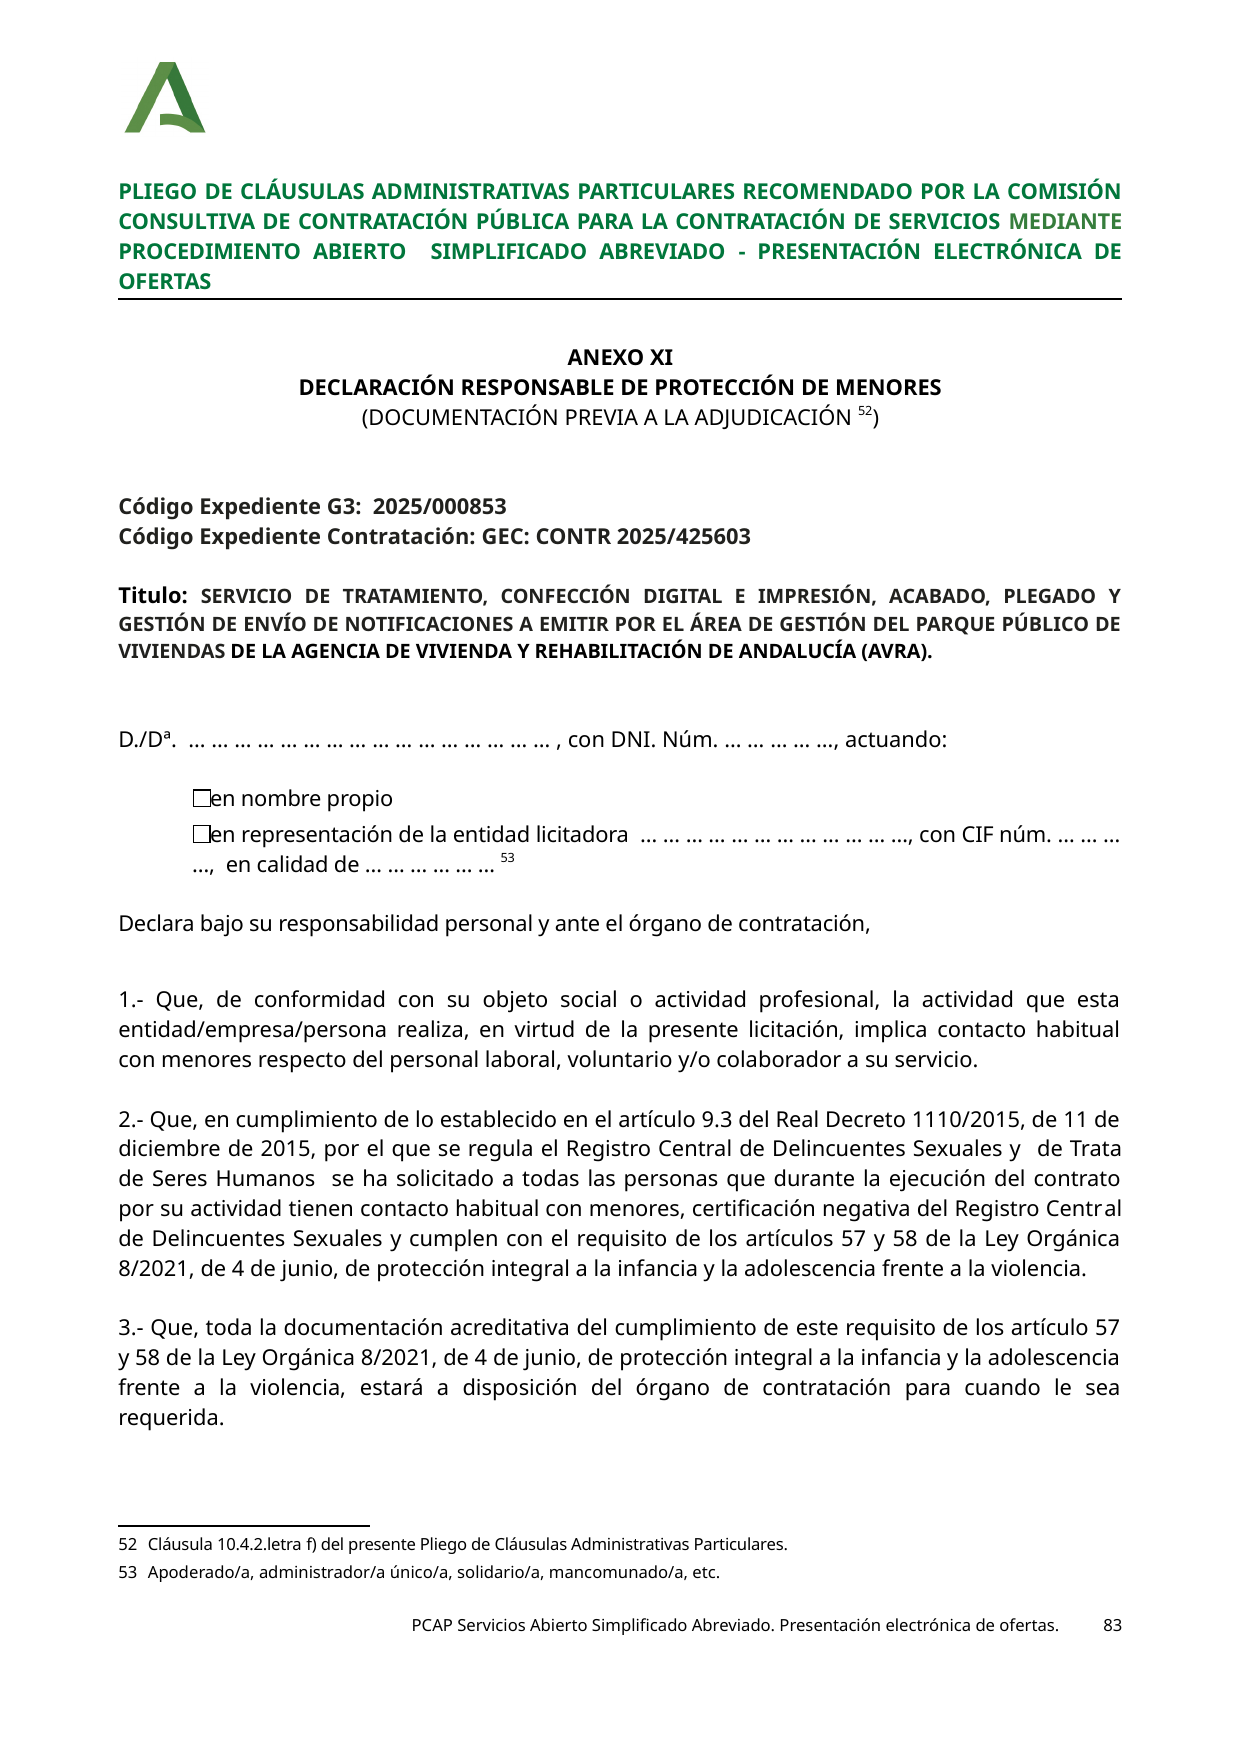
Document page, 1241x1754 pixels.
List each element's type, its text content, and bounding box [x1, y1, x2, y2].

text 2.- Que, en cumplimiento de lo establecido en el artículo 9.3 del Real Decreto 1110/2015, de 11 de diciembre de 2015, por el que se regula el Registro Central de Delincuentes Sexuales y de Trata de Seres Humanos se ha solicitado a todas las personas que durante la ejecución del contrato por su actividad tienen contacto habitual con menores, certificación negativa del Registro Central de Delincuentes Sexuales y cumplen con el requisito de los artículos 57 y 58 de la Ley Orgánica 8/2021, de 4 de junio, de protección integral a la infancia y la adolescencia frente a la violencia. [118, 1103, 1122, 1282]
text Código Expediente Contratación: GEC: CONTR 2025/425603 [118, 521, 1122, 551]
text D./Dª. … … … … … … … … … … … … … … … … , con DNI. Núm. … … … … …, actuando: [118, 724, 1122, 753]
picture [120, 57, 210, 137]
text PLIEGO DE CLÁUSULAS ADMINISTRATIVAS PARTICULARES RECOMENDADO POR LA COMISIÓN CONSULTIVA DE CONTRATACIÓN PÚBLICA PARA LA CONTRATACIÓN DE SERVICIOS MEDIANTE PROCEDIMIENTO ABIERTO SIMPLIFICADO ABREVIADO - PRESENTACIÓN ELECTRÓNICA DE OFERTAS [118, 176, 1122, 298]
text en nombre propio [192, 783, 1122, 813]
text ANEXO XI [118, 342, 1122, 372]
text (DOCUMENTACIÓN PREVIA A LA ADJUDICACIÓN ) [118, 402, 1122, 431]
text Apoderado/a, administrador/a único/a, solidario/a, mancomunado/a, etc. [118, 1561, 1122, 1584]
text en representación de la entidad licitadora … … … … … … … … … … … …, con CIF núm. … … … …, en calidad de … … … … … … [192, 819, 1122, 879]
text Titulo: SERVICIO DE TRATAMIENTO, CONFECCIÓN DIGITAL E IMPRESIÓN, ACABADO, PLEGADO Y GESTIÓN DE ENVÍO DE NOTIFICACIONES A EMITIR POR EL ÁREA DE GESTIÓN DEL PARQUE PÚBLICO DE VIVIENDAS DE LA AGENCIA DE VIVIENDA Y REHABILITACIÓN DE ANDALUCÍA (AVRA). [118, 580, 1122, 664]
text 1.- Que, de conformidad con su objeto social o actividad profesional, la actividad que esta entidad/empresa/persona realiza, en virtud de la presente licitación, implica contacto habitual con menores respecto del personal laboral, voluntario y/o colaborador a su servicio. [118, 984, 1122, 1074]
text DECLARACIÓN RESPONSABLE DE PROTECCIÓN DE MENORES [118, 372, 1122, 402]
text Declara bajo su responsabilidad personal y ante el órgano de contratación, [118, 908, 1122, 938]
text Código Expediente G3: 2025/000853 [118, 491, 1122, 521]
text 3.- Que, toda la documentación acreditativa del cumplimiento de este requisito de los artículo 57 y 58 de la Ley Orgánica 8/2021, de 4 de junio, de protección integral a la infancia y la adolescencia frente a la violencia, estará a disposición del órgano de contratación para cuando le sea requerida. [118, 1312, 1122, 1431]
text Cláusula 10.4.2.letra f) del presente Pliego de Cláusulas Administrativas Particulares. [118, 1532, 1122, 1555]
